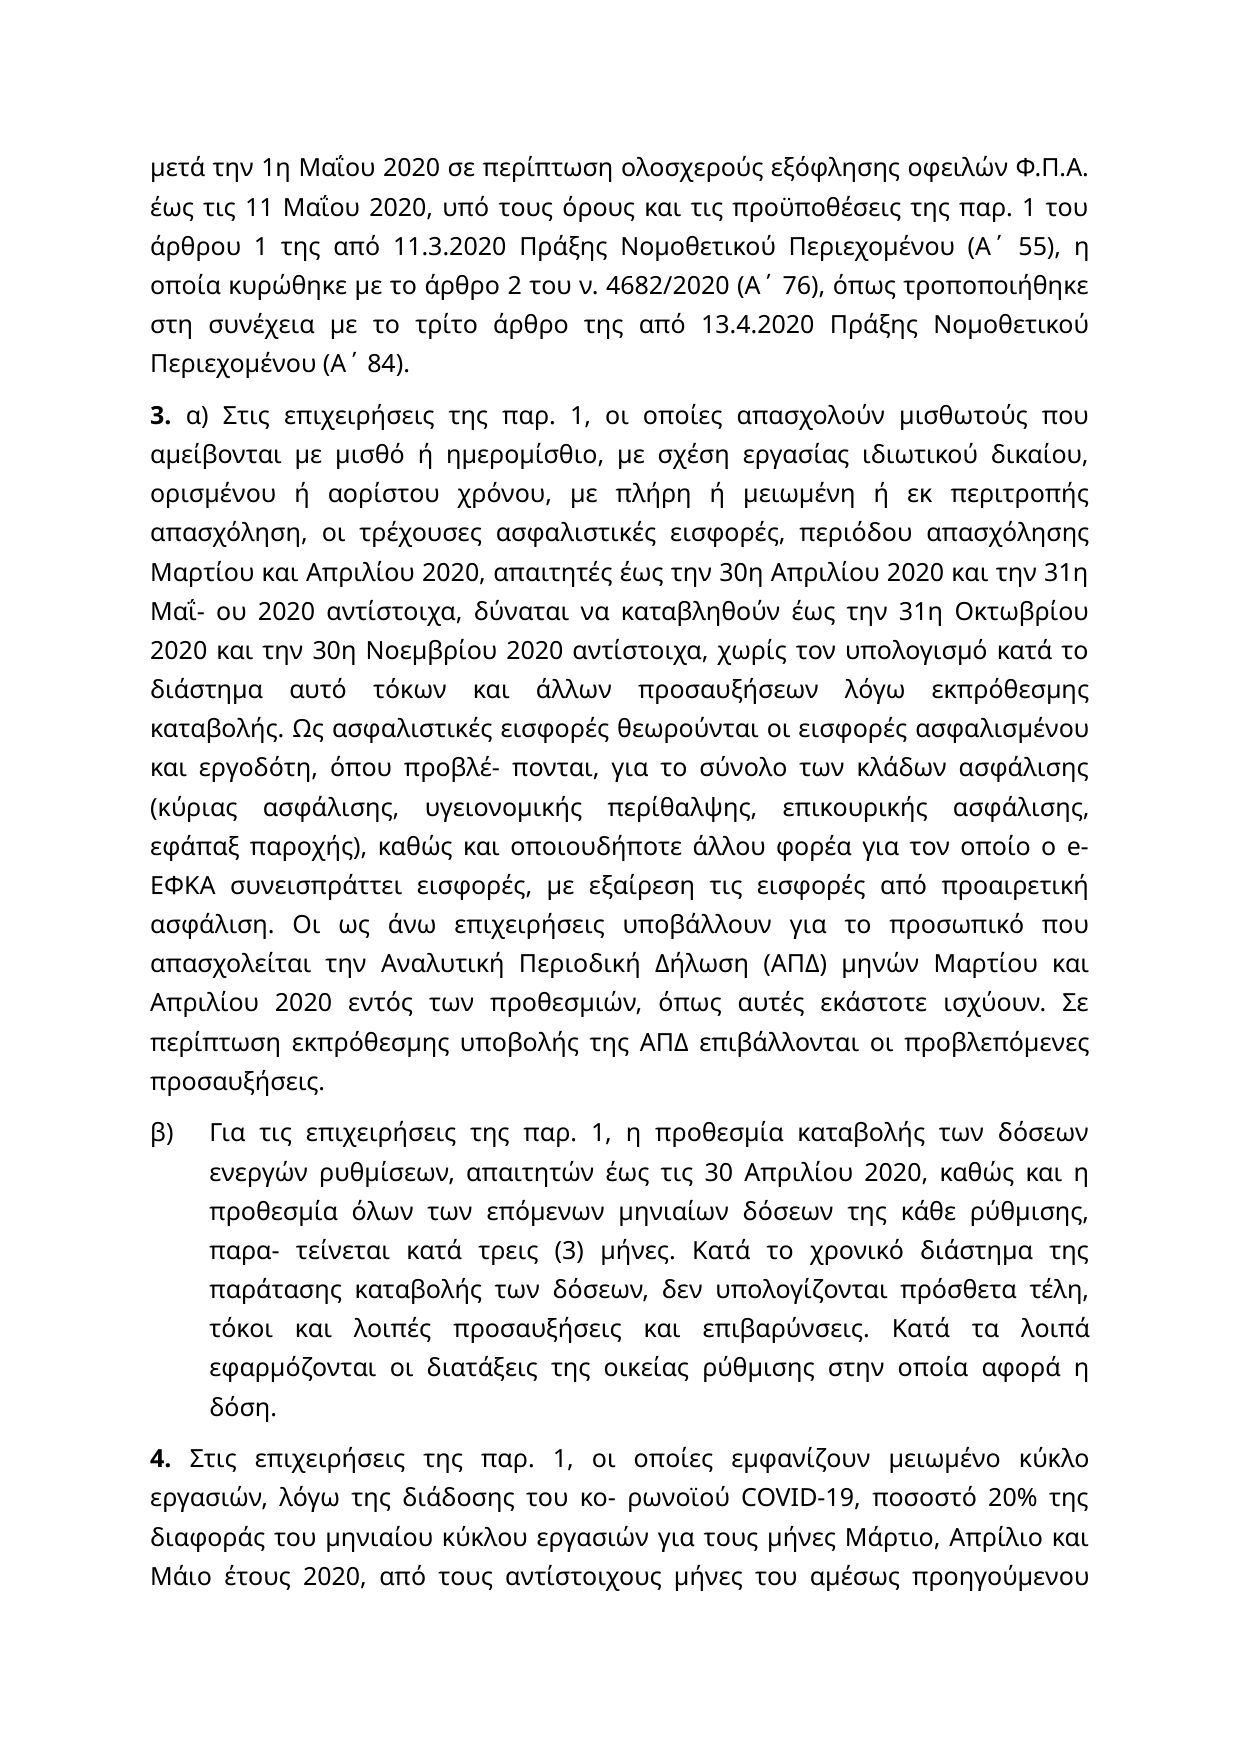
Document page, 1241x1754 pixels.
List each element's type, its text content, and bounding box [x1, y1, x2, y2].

text 4. Στις επιχειρήσεις της παρ. 1, οι οποίες εμφανίζουν μειωμένο κύκλο εργασιών, λόγω της διάδοσης του κο- ρωνοϊού COVID-19, ποσοστό 20% της διαφοράς του μηνιαίου κύκλου εργασιών για τους μήνες Μάρτιο, Απρίλιο και Μάιο έτους 2020, από τους αντίστοιχους μήνες του αμέσως προηγούμενου [150, 1441, 1090, 1592]
text μετά την 1η Μαΐου 2020 σε περίπτωση ολοσχερούς εξόφλησης οφειλών Φ.Π.Α. έως τις 11 Μαΐου 2020, υπό τους όρους και τις προϋποθέσεις της παρ. 1 του άρθρου 1 της από 11.3.2020 Πράξης Νομοθετικού Περιεχομένου (Α΄ 55), η οποία κυρώθηκε με το άρθρο 2 του ν. 4682/2020 (Α΄ 76), όπως τροποποιήθηκε στη συνέχεια με το τρίτο άρθρο της από 13.4.2020 Πράξης Νομοθετικού Περιεχομένου (Α΄ 84). [150, 150, 1090, 380]
list β) Για τις επιχειρήσεις της παρ. 1, η προθεσμία καταβολής των δόσεων ενεργών ρυθμίσεων, απαιτητών έως τις 30 Απριλίου 2020, καθώς και η προθεσμία όλων των επόμενων μηνιαίων δόσεων της κάθε ρύθμισης, παρα- τείνεται κατά τρεις (3) μήνες. Κατά το χρονικό διάστημα της παράτασης καταβολής των δόσεων, δεν υπολογίζονται πρόσθετα τέλη, τόκοι και λοιπές προσαυξήσεις και επιβαρύνσεις. Κατά τα λοιπά εφαρμόζονται οι διατάξεις της οικείας ρύθμισης στην οποία αφορά η δόση. [150, 1115, 1090, 1423]
text 3. α) Στις επιχειρήσεις της παρ. 1, οι οποίες απασχολούν μισθωτούς που αμείβονται με μισθό ή ημερομίσθιο, με σχέση εργασίας ιδιωτικού δικαίου, ορισμένου ή αορίστου χρόνου, με πλήρη ή μειωμένη ή εκ περιτροπής απασχόληση, οι τρέχουσες ασφαλιστικές εισφορές, περιόδου απασχόλησης Μαρτίου και Απριλίου 2020, απαιτητές έως την 30η Απριλίου 2020 και την 31η Μαΐ- ου 2020 αντίστοιχα, δύναται να καταβληθούν έως την 31η Οκτωβρίου 2020 και την 30η Νοεμβρίου 2020 αντίστοιχα, χωρίς τον υπολογισμό κατά το διάστημα αυτό τόκων και άλλων προσαυξήσεων λόγω εκπρόθεσμης καταβολής. Ως ασφαλιστικές εισφορές θεωρούνται οι εισφορές ασφαλισμένου και εργοδότη, όπου προβλέ- πονται, για το σύνολο των κλάδων ασφάλισης (κύριας ασφάλισης, υγειονομικής περίθαλψης, επικουρικής ασφάλισης, εφάπαξ παροχής), καθώς και οποιουδήποτε άλλου φορέα για τον οποίο ο e-ΕΦΚΑ συνεισπράττει εισφορές, με εξαίρεση τις εισφορές από προαιρετική ασφάλιση. Οι ως άνω επιχειρήσεις υποβάλλουν για το προσωπικό που απασχολείται την Αναλυτική Περιοδική Δήλωση (ΑΠΔ) μηνών Μαρτίου και Απριλίου 2020 εντός των προθεσμιών, όπως αυτές εκάστοτε ισχύουν. Σε περίπτωση εκπρόθεσμης υποβολής της ΑΠΔ επιβάλλονται οι προβλεπόμενες προσαυξήσεις. [150, 397, 1090, 1097]
